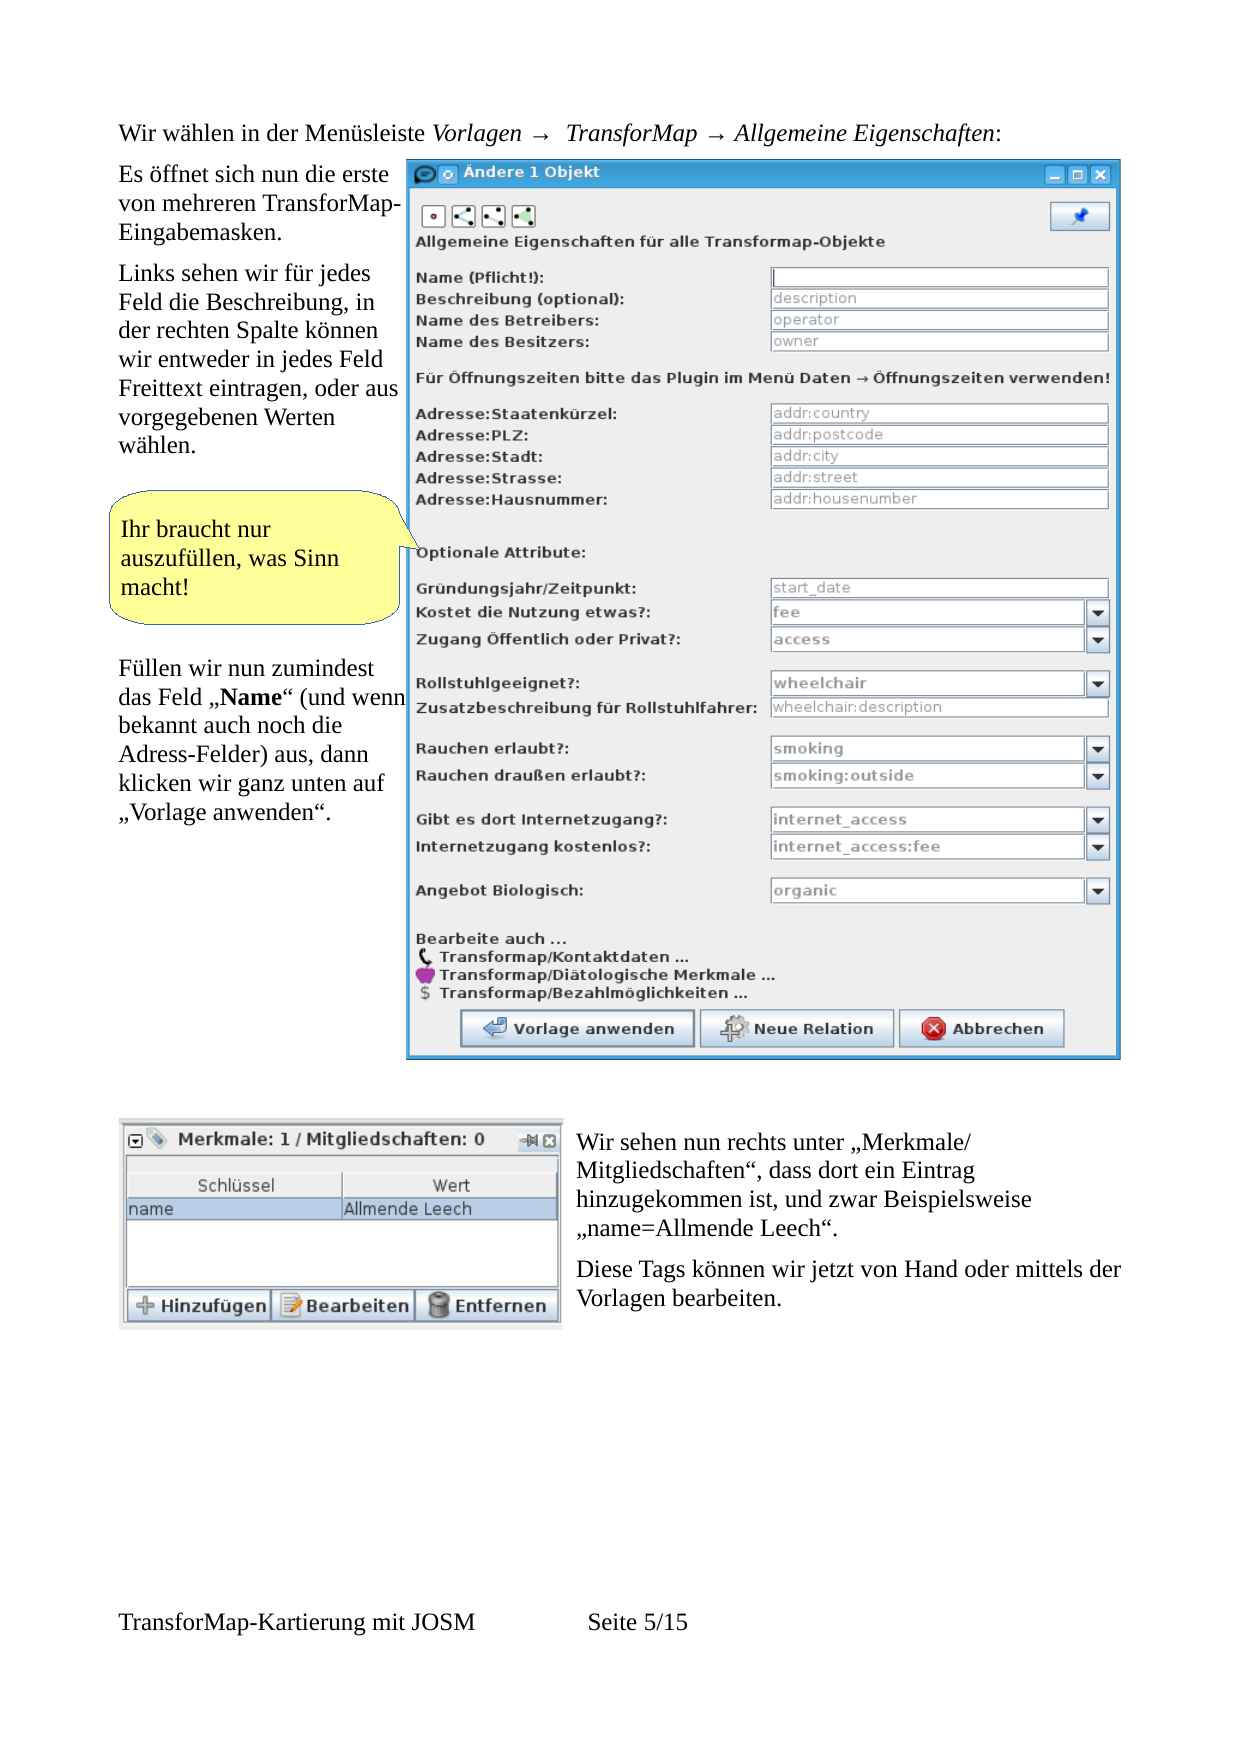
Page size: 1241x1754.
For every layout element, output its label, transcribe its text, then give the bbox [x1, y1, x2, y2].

text Wir wählen in der Menüsleiste Vorlagen → TransforMap → Allgemeine Eigenschaften: [118, 118, 1122, 147]
text Links sehen wir für jedes Feld die Beschreibung, in der rechten Spalte können wir entweder in jedes Feld Freittext eintragen, oder aus vorgegebenen Werten wählen. [118, 258, 406, 459]
text Diese Tags können wir jetzt von Hand oder mittels der Vorlagen bearbeiten. [564, 1254, 1122, 1312]
picture [406, 159, 1121, 1060]
text Wir sehen nun rechts unter „Merkmale/ Mitgliedschaften“, dass dort ein Eintrag hinzugekommen ist, und zwar Beispielsweise „name=Allmende Leech“. [564, 1127, 1122, 1242]
picture [118, 1118, 564, 1330]
text Füllen wir nun zumindest das Feld „Name“ (und wenn bekannt auch noch die Adress-Felder) aus, dann klicken wir ganz unten auf „Vorlage anwenden“. [118, 653, 406, 826]
text Es öffnet sich nun die erste von mehreren TransforMap- Eingabemasken. [118, 159, 406, 246]
